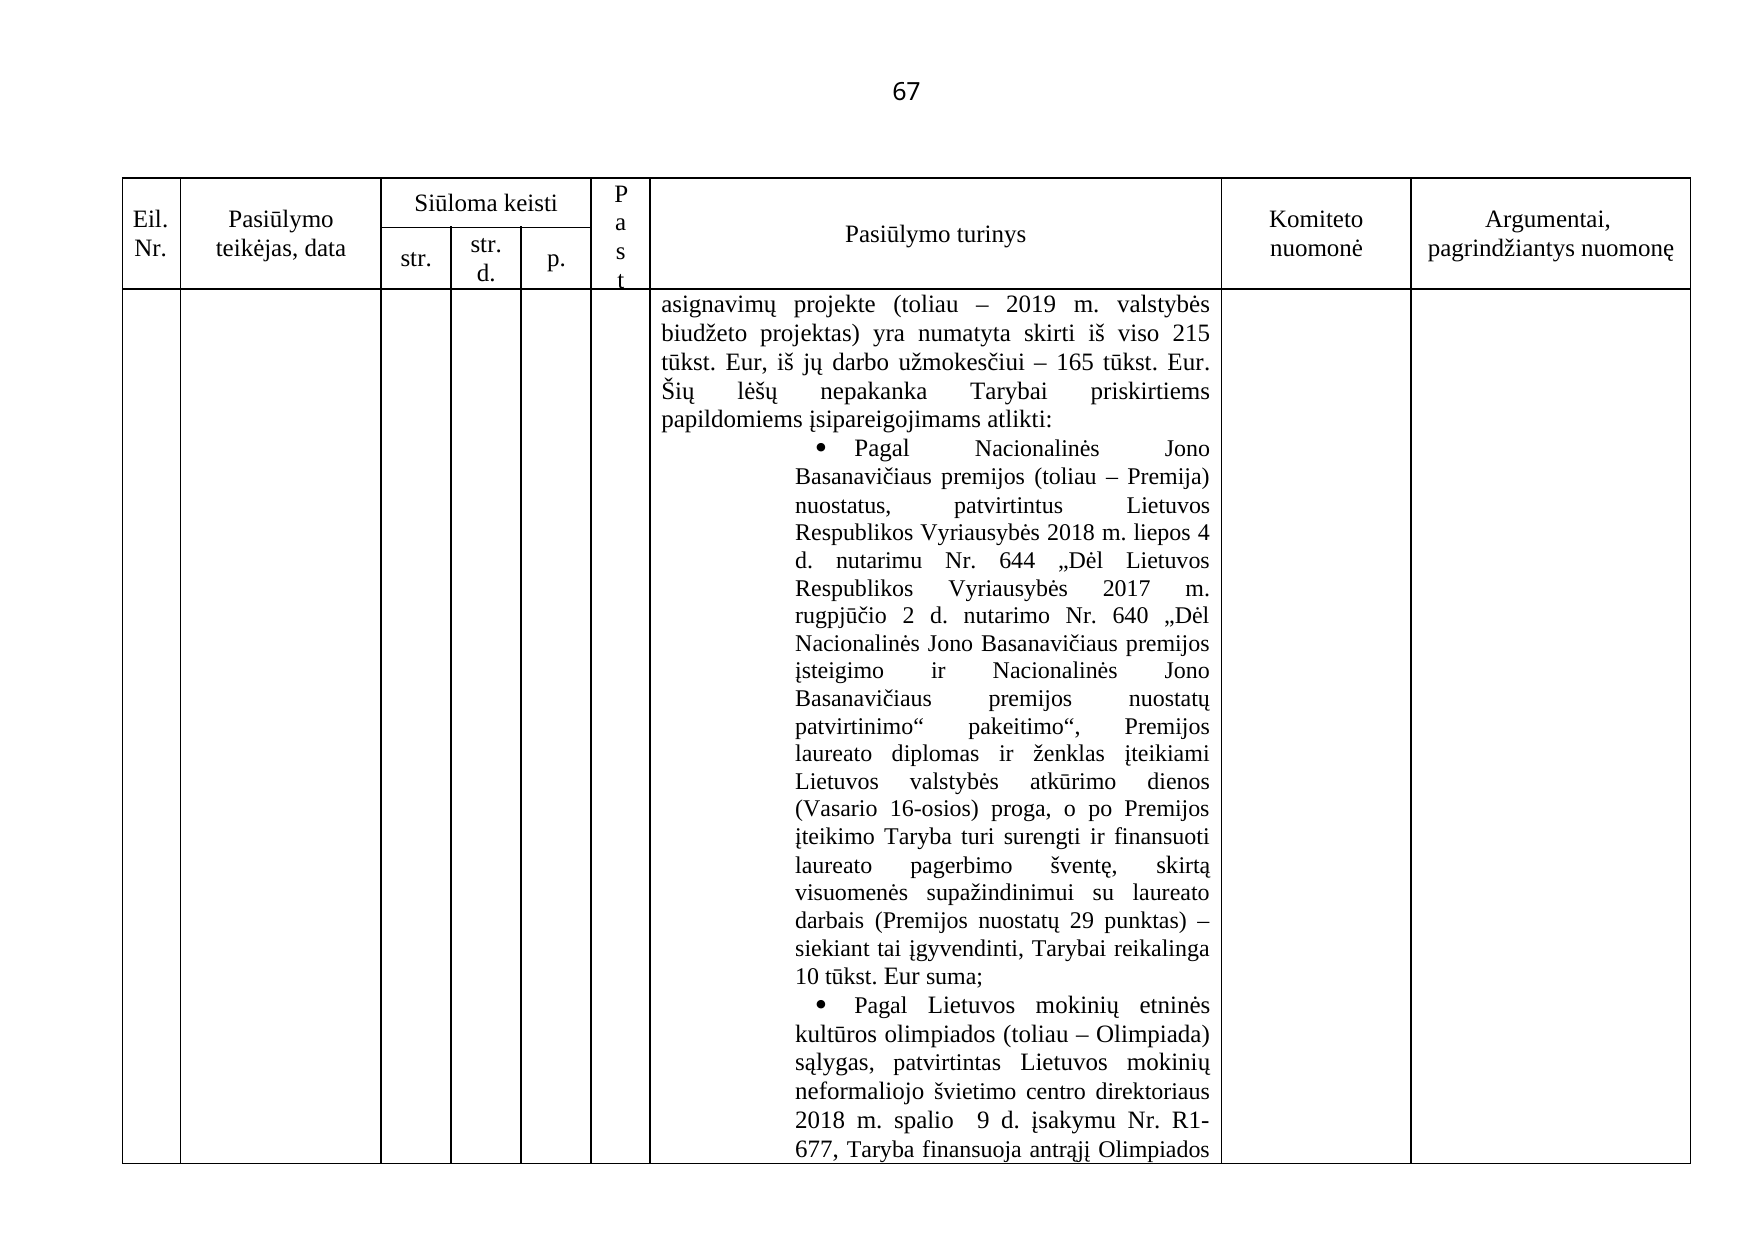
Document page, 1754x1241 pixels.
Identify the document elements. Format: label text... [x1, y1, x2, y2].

table_cell [181, 290, 380, 1162]
table_cell [592, 290, 649, 1162]
table_cell [1412, 290, 1690, 1162]
table_cell [1222, 290, 1410, 1162]
table_header Siūloma keisti [382, 179, 590, 226]
table_header Komiteto nuomonė [1222, 179, 1410, 288]
table_cell str. [382, 228, 450, 288]
table_cell str. d. [452, 228, 520, 288]
table_header Pastabos [592, 179, 649, 288]
table_cell [522, 290, 590, 1162]
table_cell [382, 290, 450, 1162]
table_header Eil. Nr. [123, 179, 180, 288]
table_cell [123, 290, 180, 1162]
table_header Argumentai, pagrindžiantys nuomonę [1412, 179, 1690, 288]
table_header Pasiūlymo teikėjas, data [181, 179, 380, 288]
table_cell p. [522, 228, 590, 288]
table_cell asignavimų projekte (toliau – 2019 m. valstybės biudžeto projektas) yra numatyta skirti iš viso 215 tūkst. Eur, iš jų darbo užmokesčiui – 165 tūkst. Eur. Šių lėšų nepakanka Tarybai priskirtiems papildomiems įsipareigojimams atlikti: Pagal Nacionalinės Jono Basanavičiaus premijos (toliau – Premija) nuostatus, patvirtintus Lietuvos Respublikos Vyriausybės 2018 m. liepos 4 d. nutarimu Nr. 644 „Dėl Lietuvos Respublikos Vyriausybės 2017 m. rugpjūčio 2 d. nutarimo Nr. 640 „Dėl Nacionalinės Jono Basanavičiaus premijos įsteigimo ir Nacionalinės Jono Basanavičiaus premijos nuostatų patvirtinimo“ pakeitimo“, Premijos laureato diplomas ir ženklas įteikiami Lietuvos valstybės atkūrimo dienos (Vasario 16-osios) proga, o po Premijos įteikimo Taryba turi surengti ir finansuoti laureato pagerbimo šventę, skirtą visuomenės supažindinimui su laureato darbais (Premijos nuostatų 29 punktas) – siekiant tai įgyvendinti, Tarybai reikalinga 10 tūkst. Eur suma; Pagal Lietuvos mokinių etninės kultūros olimpiados (toliau – Olimpiada) sąlygas, patvirtintas Lietuvos mokinių neformaliojo švietimo centro direktoriaus 2018 m. spalio 9 d. įsakymu Nr. R1-677, Taryba finansuoja antrąjį Olimpiados [651, 290, 1221, 1162]
table_header Pasiūlymo turinys [651, 179, 1221, 288]
table_cell [452, 290, 520, 1162]
